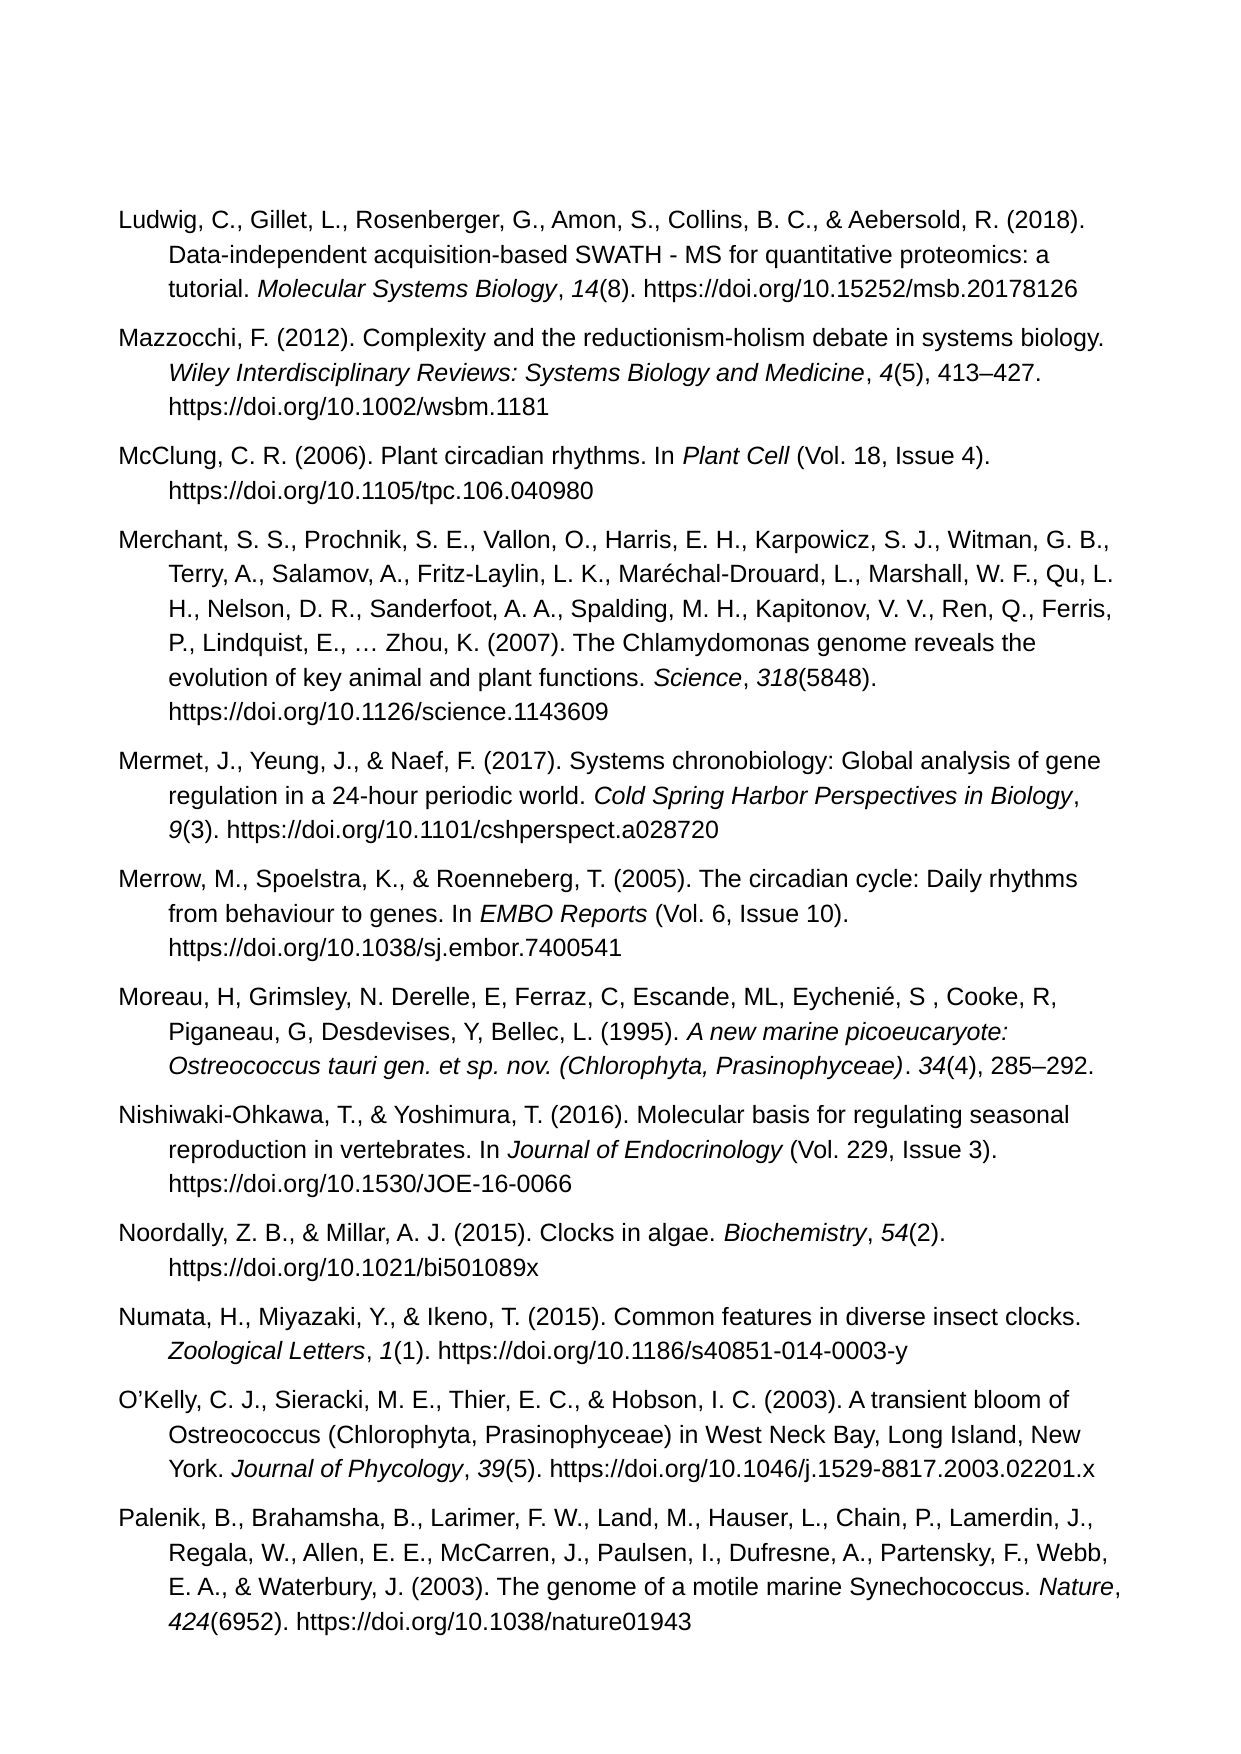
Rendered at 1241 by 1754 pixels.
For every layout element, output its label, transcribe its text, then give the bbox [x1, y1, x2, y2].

text Noordally, Z. B., & Millar, A. J. (2015). Clocks in algae. Biochemistry, 54(2). https://doi.org/10.1021/bi501089x [118, 1218, 1122, 1281]
text Mazzocchi, F. (2012). Complexity and the reductionism-holism debate in systems biology. Wiley Interdisciplinary Reviews: Systems Biology and Medicine, 4(5), 413–427. https://doi.org/10.1002/wsbm.1181 [118, 323, 1122, 421]
text Merrow, M., Spoelstra, K., & Roenneberg, T. (2005). The circadian cycle: Daily rhythms from behaviour to genes. In EMBO Reports (Vol. 6, Issue 10). https://doi.org/10.1038/sj.embor.7400541 [118, 864, 1122, 962]
text O’Kelly, C. J., Sieracki, M. E., Thier, E. C., & Hobson, I. C. (2003). A transient bloom of Ostreococcus (Chlorophyta, Prasinophyceae) in West Neck Bay, Long Island, New York. Journal of Phycology, 39(5). https://doi.org/10.1046/j.1529-8817.2003.02201.x [118, 1385, 1122, 1483]
text Numata, H., Miyazaki, Y., & Ikeno, T. (2015). Common features in diverse insect clocks. Zoological Letters, 1(1). https://doi.org/10.1186/s40851-014-0003-y [118, 1302, 1122, 1365]
text Mermet, J., Yeung, J., & Naef, F. (2017). Systems chronobiology: Global analysis of gene regulation in a 24-hour periodic world. Cold Spring Harbor Perspectives in Biology, 9(3). https://doi.org/10.1101/cshperspect.a028720 [118, 746, 1122, 844]
text Moreau, H, Grimsley, N. Derelle, E, Ferraz, C, Escande, ML, Eychenié, S , Cooke, R, Piganeau, G, Desdevises, Y, Bellec, L. (1995). A new marine picoeucaryote: Ostreococcus tauri gen. et sp. nov. (Chlorophyta, Prasinophyceae). 34(4), 285–292. [118, 982, 1122, 1080]
text McClung, C. R. (2006). Plant circadian rhythms. In Plant Cell (Vol. 18, Issue 4). https://doi.org/10.1105/tpc.106.040980 [118, 441, 1122, 504]
text Ludwig, C., Gillet, L., Rosenberger, G., Amon, S., Collins, B. C., & Aebersold, R. (2018). Data‐independent acquisition‐based SWATH ‐ MS for quantitative proteomics: a tutorial. Molecular Systems Biology, 14(8). https://doi.org/10.15252/msb.20178126 [118, 205, 1122, 303]
text Palenik, B., Brahamsha, B., Larimer, F. W., Land, M., Hauser, L., Chain, P., Lamerdin, J., Regala, W., Allen, E. E., McCarren, J., Paulsen, I., Dufresne, A., Partensky, F., Webb, E. A., & Waterbury, J. (2003). The genome of a motile marine Synechococcus. Nature, 424(6952). https://doi.org/10.1038/nature01943 [118, 1503, 1122, 1636]
text Merchant, S. S., Prochnik, S. E., Vallon, O., Harris, E. H., Karpowicz, S. J., Witman, G. B., Terry, A., Salamov, A., Fritz-Laylin, L. K., Maréchal-Drouard, L., Marshall, W. F., Qu, L. H., Nelson, D. R., Sanderfoot, A. A., Spalding, M. H., Kapitonov, V. V., Ren, Q., Ferris, P., Lindquist, E., … Zhou, K. (2007). The Chlamydomonas genome reveals the evolution of key animal and plant functions. Science, 318(5848). https://doi.org/10.1126/science.1143609 [118, 525, 1122, 726]
text Nishiwaki-Ohkawa, T., & Yoshimura, T. (2016). Molecular basis for regulating seasonal reproduction in vertebrates. In Journal of Endocrinology (Vol. 229, Issue 3). https://doi.org/10.1530/JOE-16-0066 [118, 1100, 1122, 1198]
